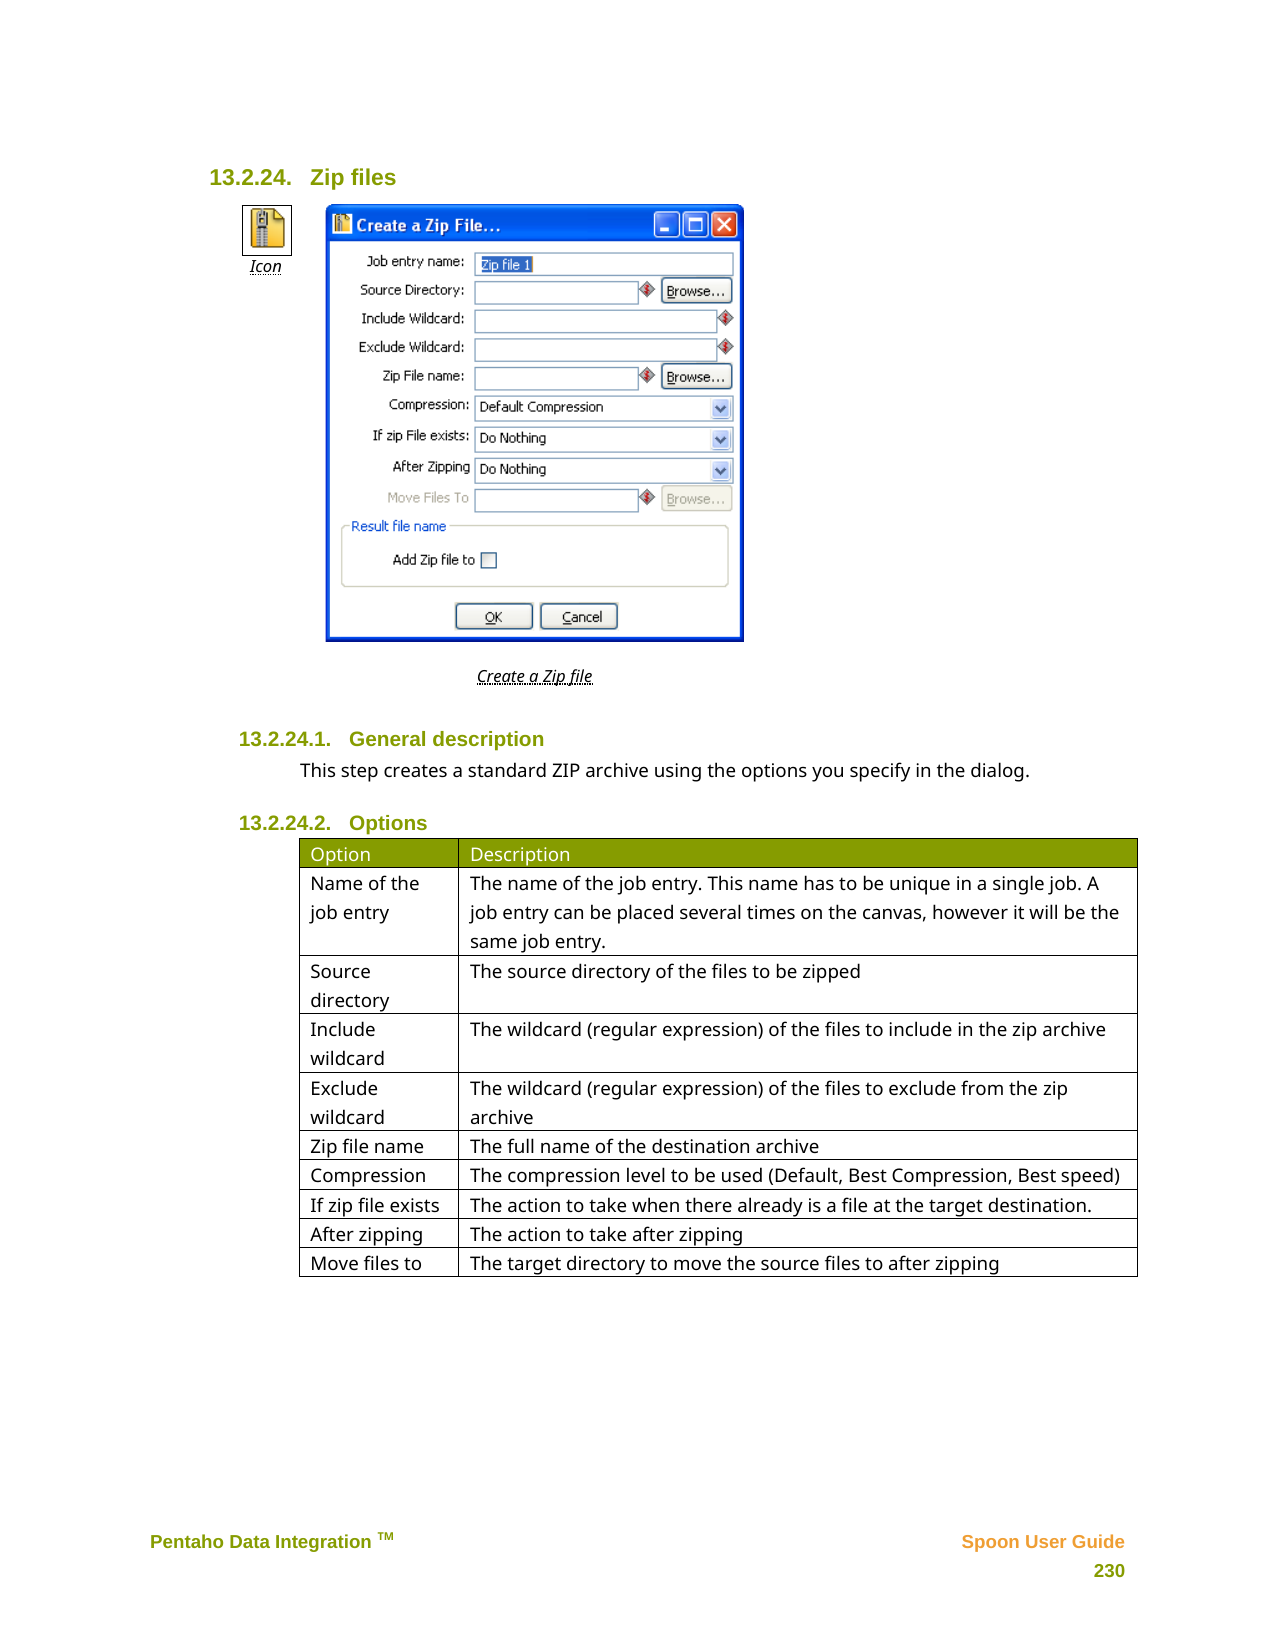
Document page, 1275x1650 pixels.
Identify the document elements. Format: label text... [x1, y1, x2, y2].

table_cell The wildcard (regular expression) of the files to include in the zip archive [459, 1014, 1137, 1072]
table_cell Move files to [300, 1248, 458, 1276]
table_cell The name of the job entry. This name has to be unique in a single job. A job entry can be placed several times on the canvas, however it will be the same job entry. [459, 868, 1137, 955]
subtitle Zip files [209, 157, 1125, 192]
table_header Option [300, 839, 458, 867]
picture [325, 204, 744, 642]
table_cell Include wildcard [300, 1014, 458, 1072]
table_cell The target directory to move the source files to after zipping [459, 1248, 1137, 1276]
table_cell The action to take when there already is a file at the target destination. [459, 1190, 1137, 1218]
table_cell The wildcard (regular expression) of the files to exclude from the zip archive [459, 1073, 1137, 1130]
table_cell If zip file exists [300, 1190, 458, 1218]
table_cell Compression [300, 1160, 458, 1188]
table_cell The action to take after zipping [459, 1219, 1137, 1247]
text Create a Zip file [326, 664, 745, 687]
table_cell The full name of the destination archive [459, 1131, 1137, 1159]
table_cell Source directory [300, 956, 458, 1013]
table_cell Zip file name [300, 1131, 458, 1159]
table_cell Name of the job entry [300, 868, 458, 955]
subtitle General description [239, 719, 1125, 754]
text Icon [241, 254, 292, 278]
table_cell Exclude wildcard [300, 1073, 458, 1130]
picture [244, 208, 289, 252]
table_cell After zipping [300, 1219, 458, 1247]
table_cell The compression level to be used (Default, Best Compression, Best speed) [459, 1160, 1137, 1188]
table_cell The source directory of the files to be zipped [459, 956, 1137, 1013]
subtitle Options [239, 802, 1125, 837]
text This step creates a standard ZIP archive using the options you specify in the dialog. [300, 754, 1125, 783]
table_header Description [459, 839, 1137, 867]
